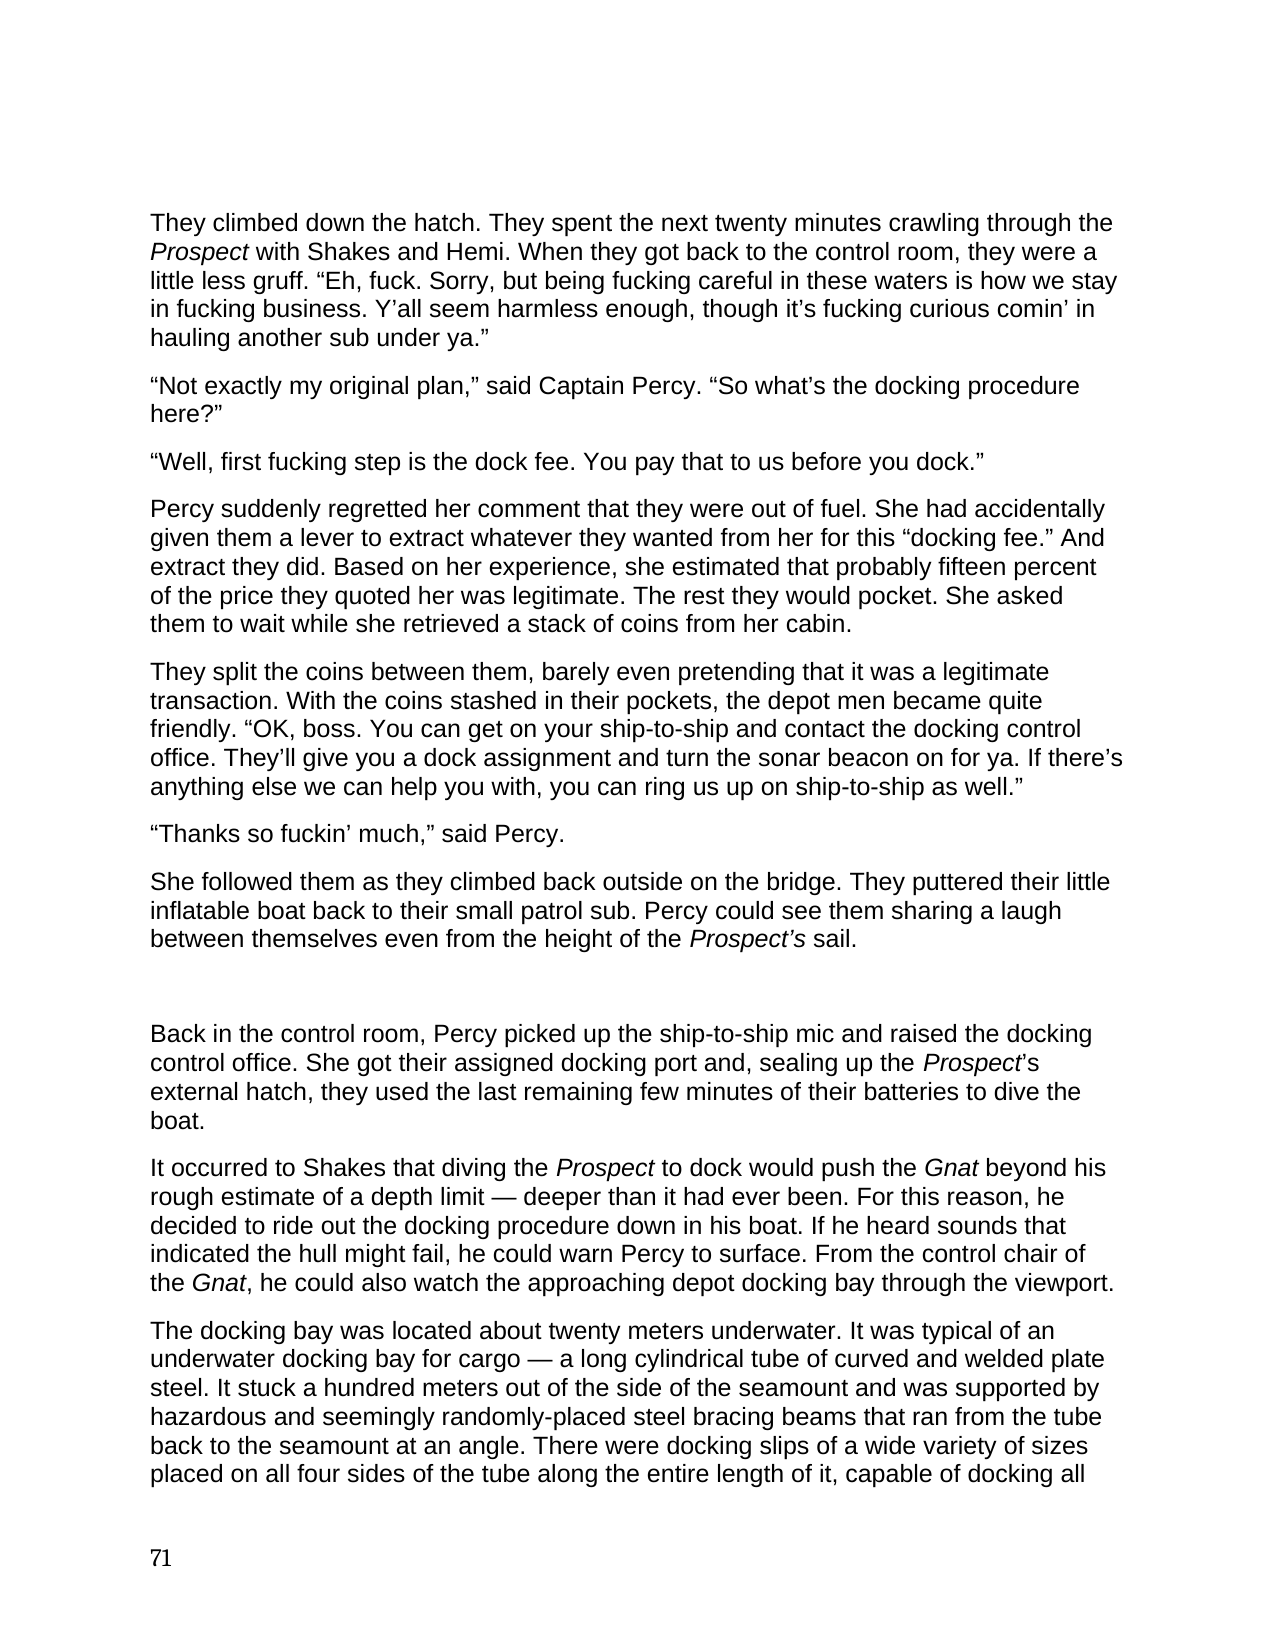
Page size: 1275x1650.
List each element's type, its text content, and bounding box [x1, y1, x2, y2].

text “Not exactly my original plan,” said Captain Percy. “So what’s the docking procedure here?” [150, 371, 1125, 428]
text “Well, first fucking step is the dock fee. You pay that to us before you dock.” [150, 447, 1125, 476]
text “Thanks so fuckin’ much,” said Percy. [150, 819, 1125, 848]
text The docking bay was located about twenty meters underwater. It was typical of an underwater docking bay for cargo — a long cylindrical tube of curved and welded plate steel. It stuck a hundred meters out of the side of the seamount and was supported by hazardous and seemingly randomly-placed steel bracing beams that ran from the tube back to the seamount at an angle. There were docking slips of a wide variety of sizes placed on all four sides of the tube along the entire length of it, capable of docking all [150, 1316, 1125, 1488]
text Back in the control room, Percy picked up the ship-to-ship mic and raised the docking control office. She got their assigned docking port and, sealing up the Prospect’s external hatch, they used the last remaining few minutes of their batteries to dive the boat. [150, 1019, 1125, 1134]
text She followed them as they climbed back outside on the bridge. They puttered their little inflatable boat back to their small patrol sub. Percy could see them sharing a laugh between themselves even from the height of the Prospect’s sail. [150, 867, 1125, 953]
text They split the coins between them, barely even pretending that it was a legitimate transaction. With the coins stashed in their pockets, the depot men became quite friendly. “OK, boss. You can get on your ship-to-ship and contact the docking control office. They’ll give you a dock assignment and turn the sonar beacon on for ya. If there’s anything else we can help you with, you can ring us up on ship-to-ship as well.” [150, 657, 1125, 801]
text It occurred to Shakes that diving the Prospect to dock would push the Gnat beyond his rough estimate of a depth limit — deeper than it had ever been. For this reason, he decided to ride out the docking procedure down in his boat. If he heard sounds that indicated the hull might fail, he could warn Percy to surface. From the control chair of the Gnat, he could also watch the approaching depot docking bay through the viewport. [150, 1153, 1125, 1297]
text They climbed down the hatch. They spent the next twenty minutes crawling through the Prospect with Shakes and Hemi. When they got back to the control room, they were a little less gruff. “Eh, fuck. Sorry, but being fucking careful in these waters is how we stay in fucking business. Y’all seem harmless enough, though it’s fucking curious comin’ in hauling another sub under ya.” [150, 208, 1125, 352]
text Percy suddenly regretted her comment that they were out of fuel. She had accidentally given them a lever to extract whatever they wanted from her for this “docking fee.” And extract they did. Based on her experience, she estimated that probably fifteen percent of the price they quoted her was legitimate. The rest they would pocket. She asked them to wait while she retrieved a stack of coins from her cabin. [150, 494, 1125, 638]
